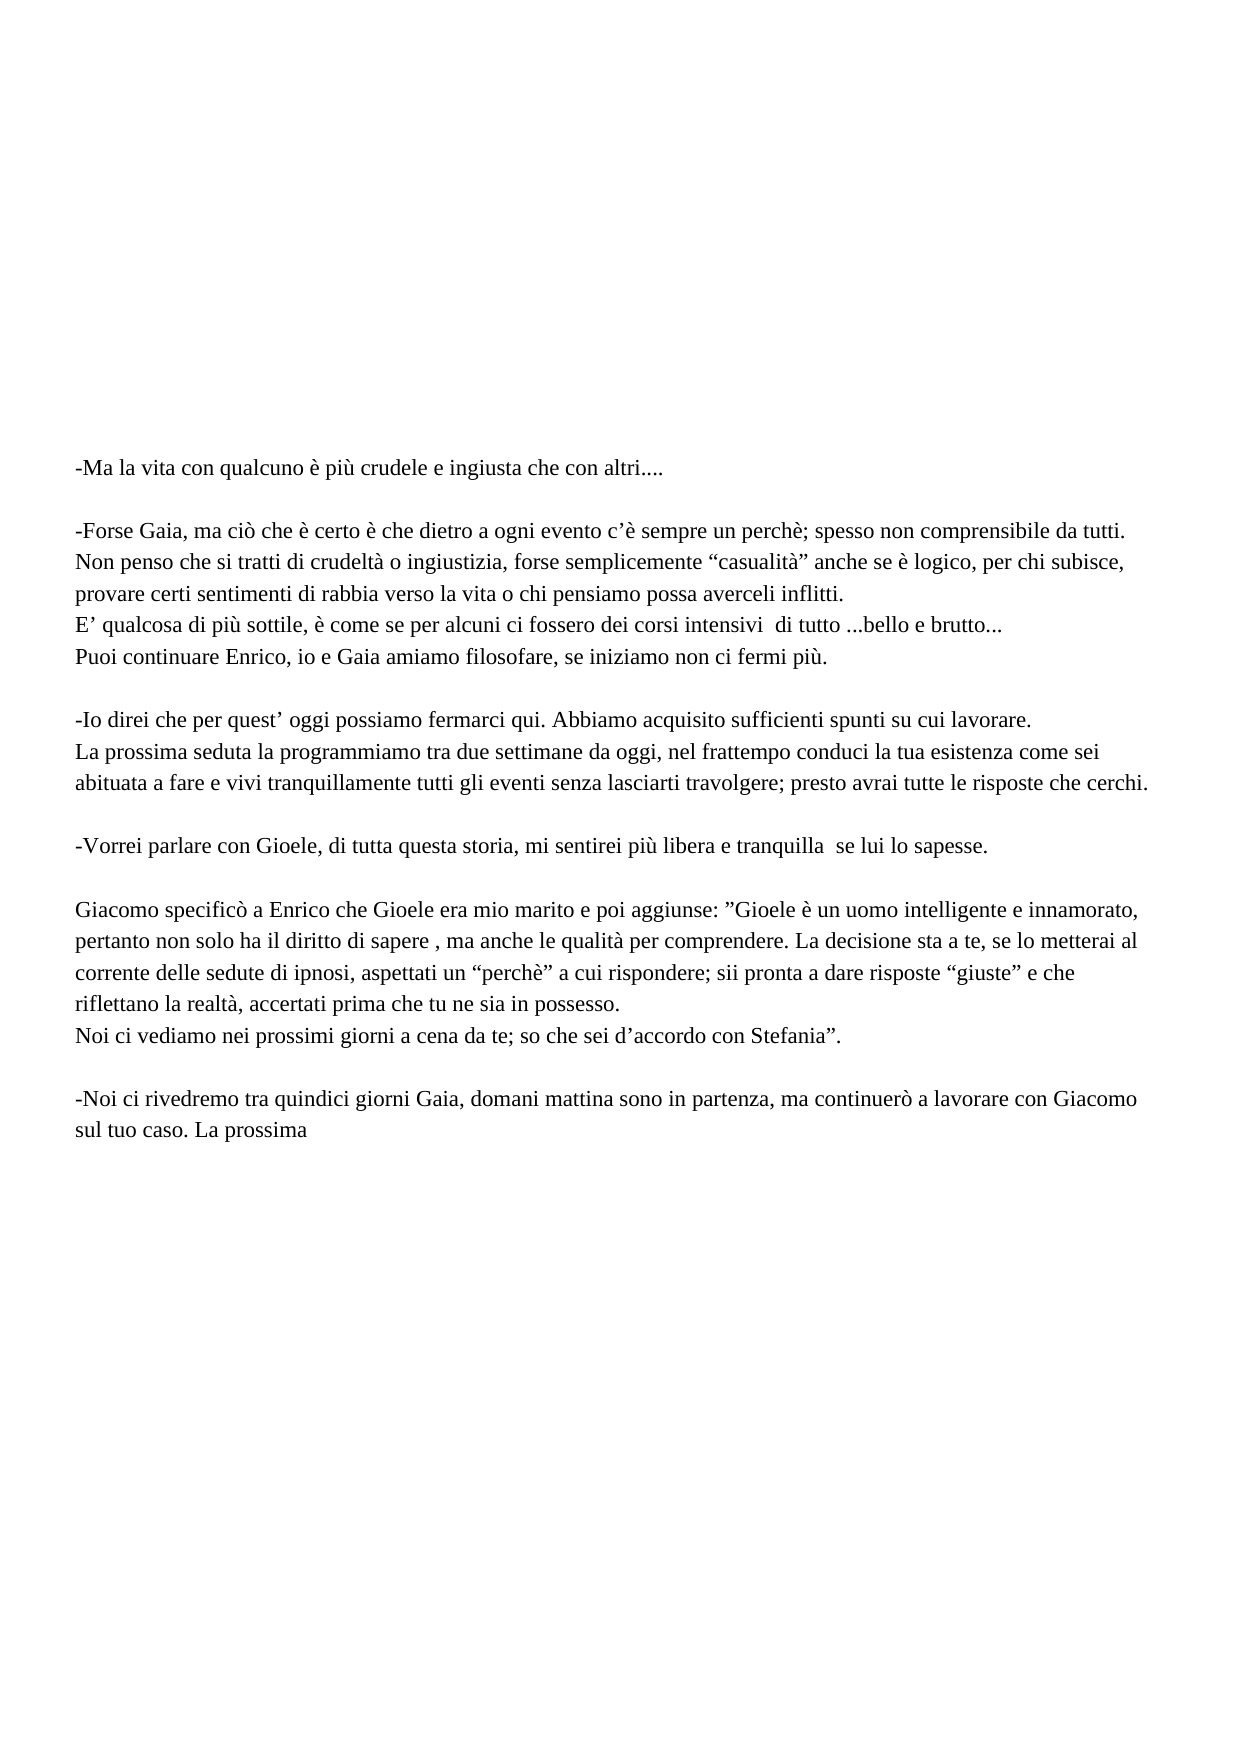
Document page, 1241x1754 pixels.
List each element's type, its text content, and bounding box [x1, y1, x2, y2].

text E’ qualcosa di più sottile, è come se per alcuni ci fossero dei corsi intensivi di tutto ...bello e brutto... [75, 612, 1165, 638]
text Noi ci vediamo nei prossimi giorni a cena da te; so che sei d’accordo con Stefania”. [75, 1022, 1165, 1048]
text -Noi ci rivedremo tra quindici giorni Gaia, domani mattina sono in partenza, ma continuerò a lavorare con Giacomo sul tuo caso. La prossima [75, 1085, 1165, 1143]
text -Ma la vita con qualcuno è più crudele e ingiusta che con altri.... [75, 454, 1165, 480]
text -Forse Gaia, ma ciò che è certo è che dietro a ogni evento c’è sempre un perchè; spesso non comprensibile da tutti. [75, 517, 1165, 543]
text La prossima seduta la programmiamo tra due settimane da oggi, nel frattempo conduci la tua esistenza come sei abituata a fare e vivi tranquillamente tutti gli eventi senza lasciarti travolgere; presto avrai tutte le risposte che cerchi. [75, 738, 1165, 796]
text Puoi continuare Enrico, io e Gaia amiamo filosofare, se iniziamo non ci fermi più. [75, 643, 1165, 669]
text -Io direi che per quest’ oggi possiamo fermarci qui. Abbiamo acquisito sufficienti spunti su cui lavorare. [75, 706, 1165, 733]
text Giacomo specificò a Enrico che Gioele era mio marito e poi aggiunse: ”Gioele è un uomo intelligente e innamorato, pertanto non solo ha il diritto di sapere , ma anche le qualità per comprendere. La decisione sta a te, se lo metterai al corrente delle sedute di ipnosi, aspettati un “perchè” a cui rispondere; sii pronta a dare risposte “giuste” e che riflettano la realtà, accertati prima che tu ne sia in possesso. [75, 896, 1165, 1017]
text Non penso che si tratti di crudeltà o ingiustizia, forse semplicemente “casualità” anche se è logico, per chi subisce, provare certi sentimenti di rabbia verso la vita o chi pensiamo possa averceli inflitti. [75, 548, 1165, 606]
text -Vorrei parlare con Gioele, di tutta questa storia, mi sentirei più libera e tranquilla se lui lo sapesse. [75, 832, 1165, 859]
